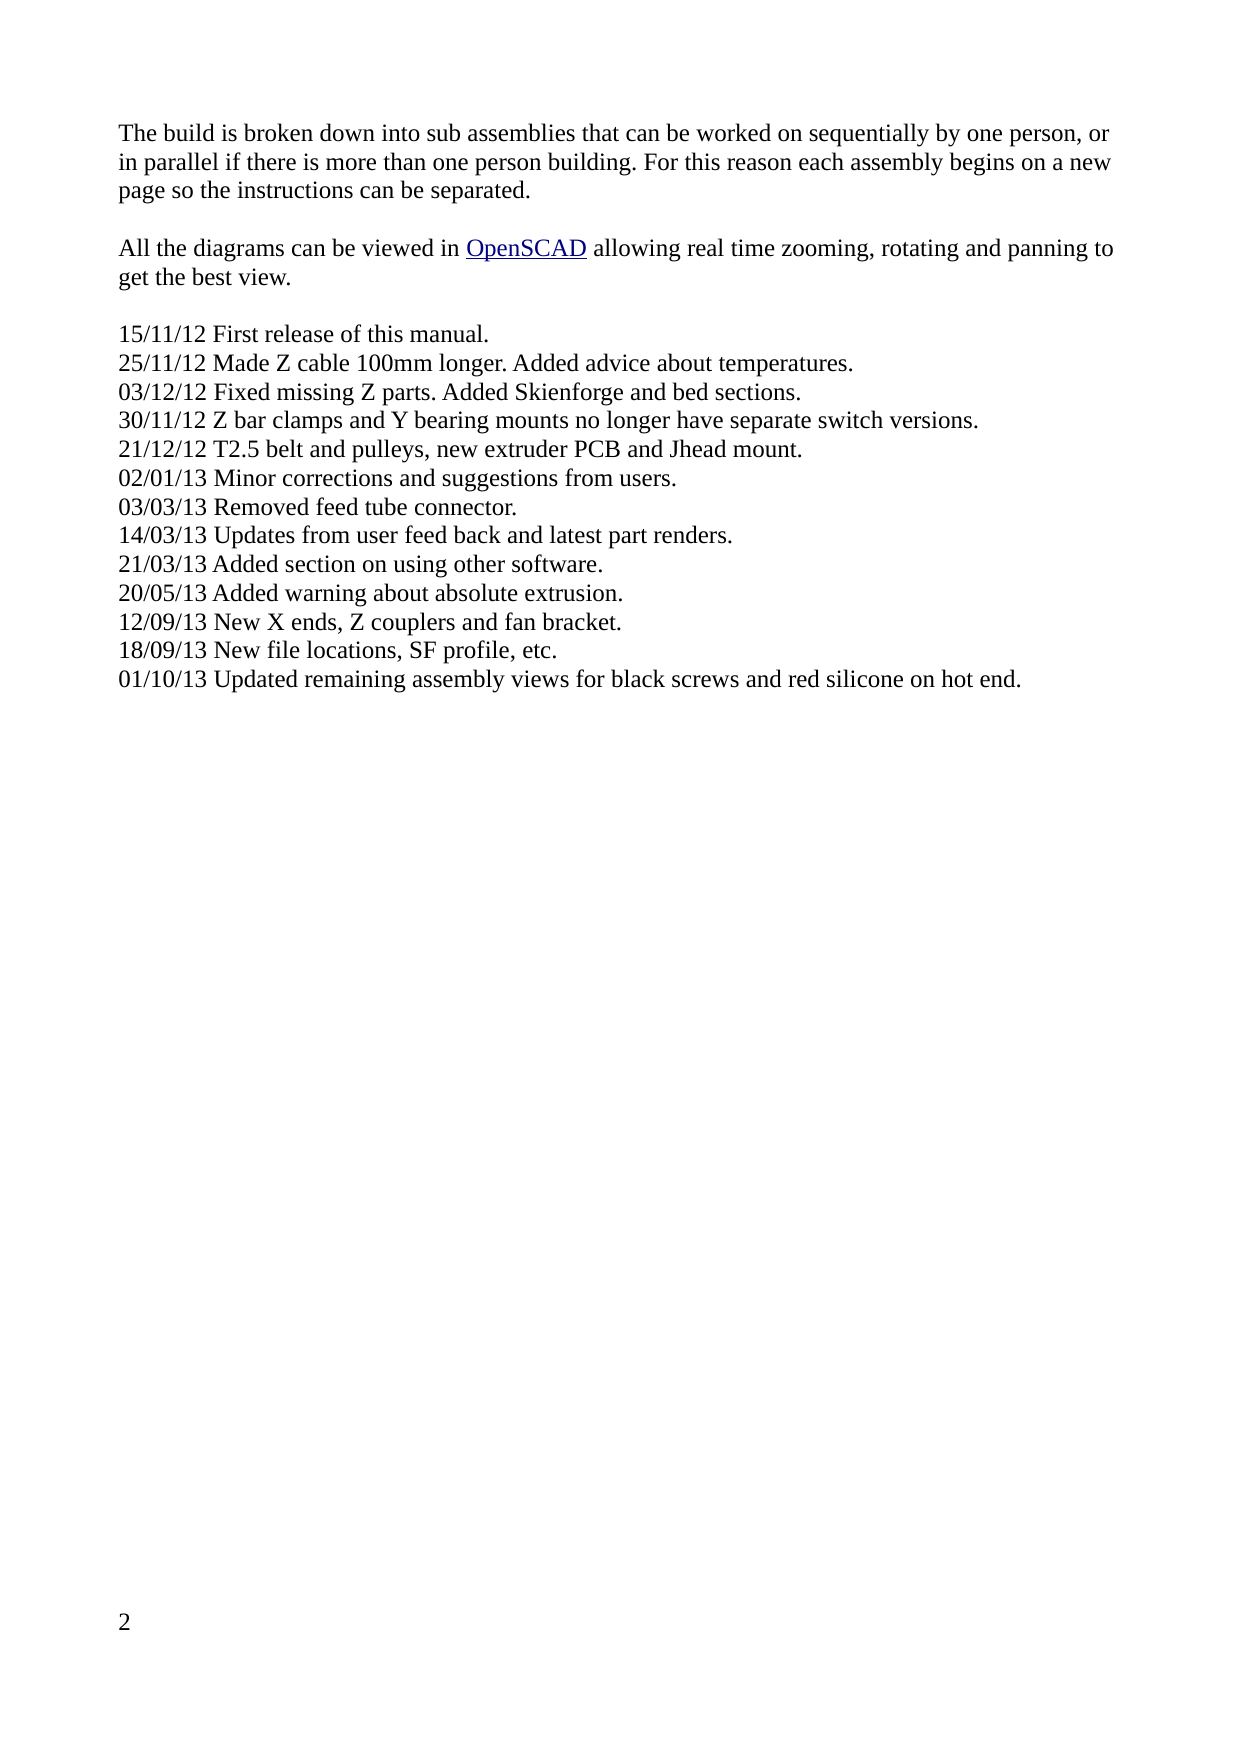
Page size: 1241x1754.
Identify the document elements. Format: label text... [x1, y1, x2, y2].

text 02/01/13 Minor corrections and suggestions from users. [118, 463, 1122, 492]
text 30/11/12 Z bar clamps and Y bearing mounts no longer have separate switch versions. [118, 406, 1122, 434]
text 12/09/13 New X ends, Z couplers and fan bracket. [118, 607, 1122, 636]
text 21/12/12 T2.5 belt and pulleys, new extruder PCB and Jhead mount. [118, 434, 1122, 463]
text 18/09/13 New file locations, SF profile, etc. [118, 636, 1122, 664]
text All the diagrams can be viewed in OpenSCAD allowing real time zooming, rotating and panning to get the best view. [118, 233, 1122, 291]
text 14/03/13 Updates from user feed back and latest part renders. [118, 521, 1122, 549]
text 21/03/13 Added section on using other software. [118, 549, 1122, 578]
text 03/03/13 Removed feed tube connector. [118, 492, 1122, 521]
text 01/10/13 Updated remaining assembly views for black screws and red silicone on hot end. [118, 664, 1122, 693]
text 20/05/13 Added warning about absolute extrusion. [118, 578, 1122, 607]
text 25/11/12 Made Z cable 100mm longer. Added advice about temperatures. [118, 348, 1122, 377]
text 15/11/12 First release of this manual. [118, 319, 1122, 348]
text The build is broken down into sub assemblies that can be worked on sequentially by one person, or in parallel if there is more than one person building. For this reason each assembly begins on a new page so the instructions can be separated. [118, 118, 1122, 204]
text 03/12/12 Fixed missing Z parts. Added Skienforge and bed sections. [118, 377, 1122, 406]
